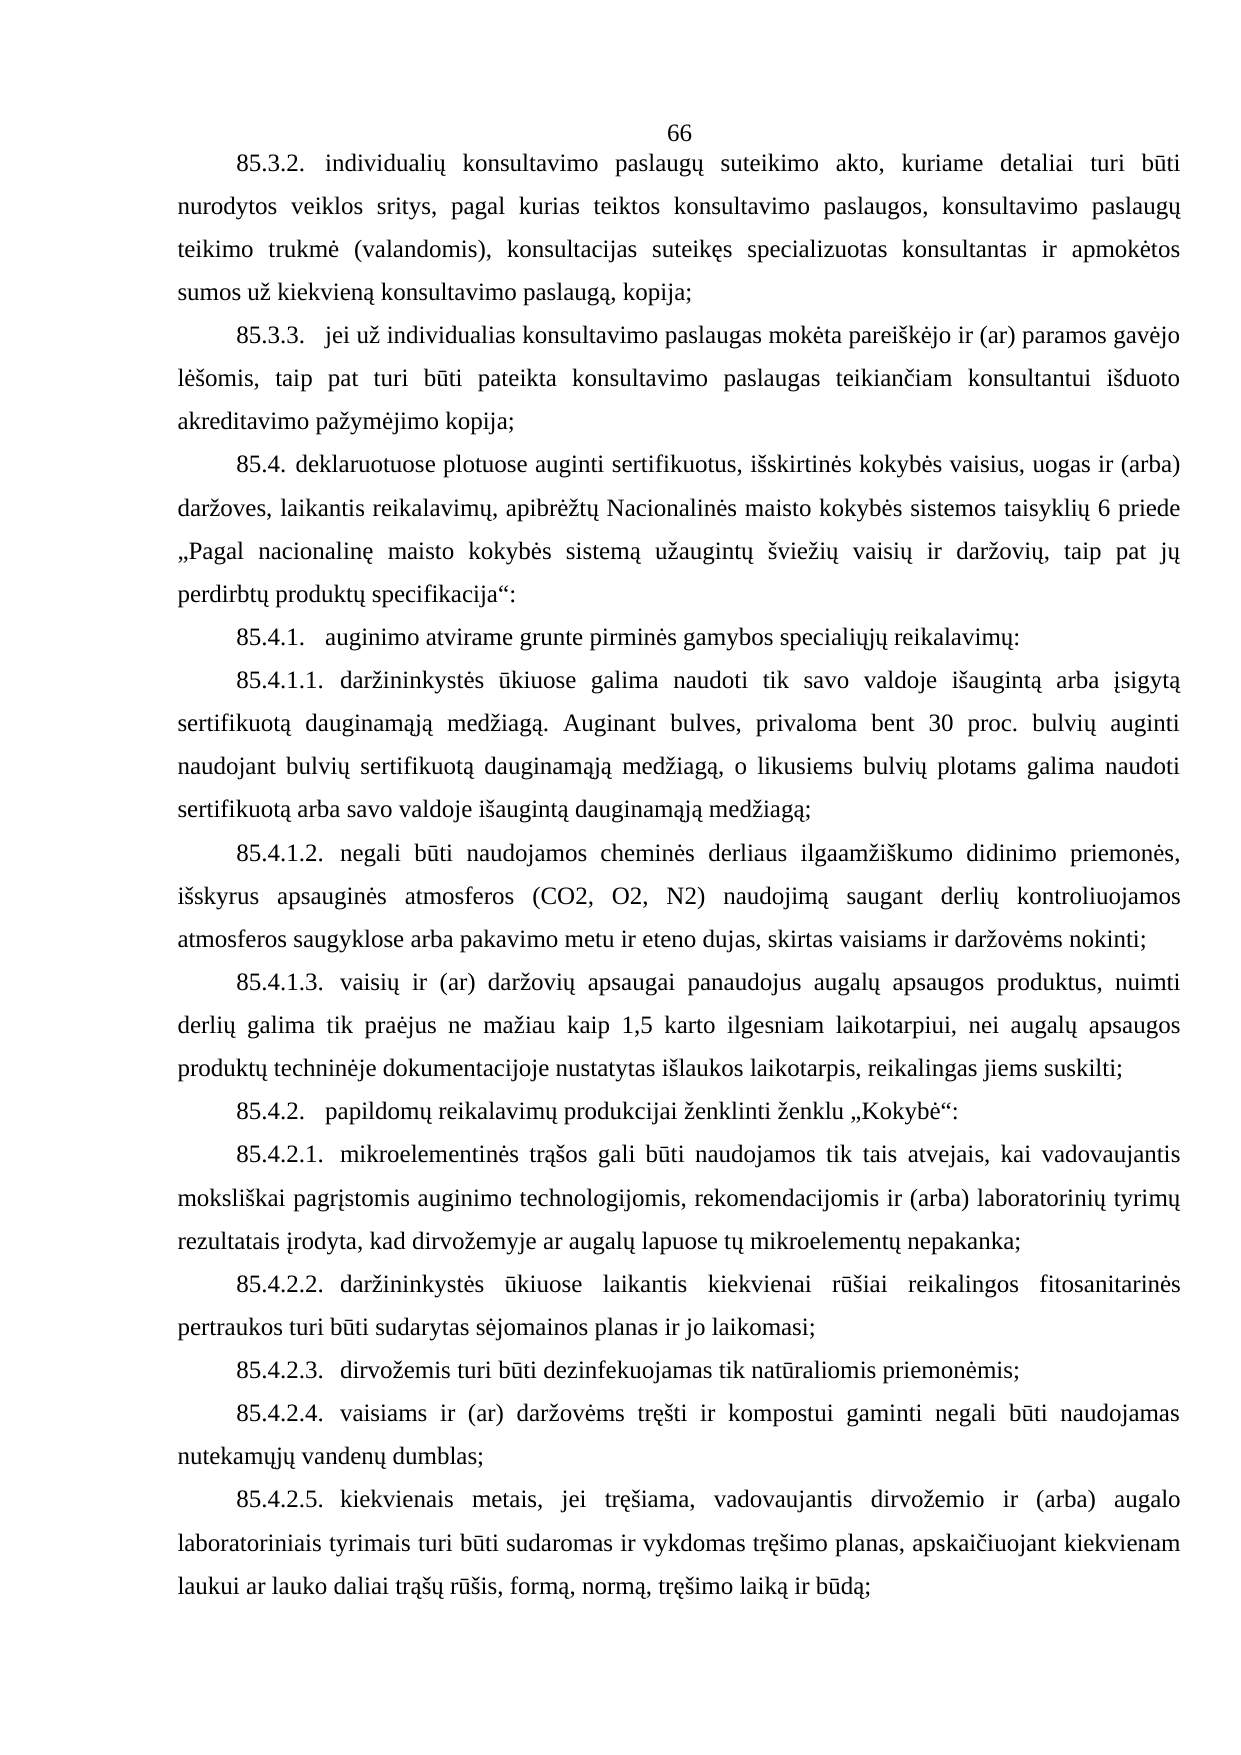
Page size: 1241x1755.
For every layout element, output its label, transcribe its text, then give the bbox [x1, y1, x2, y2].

text 85.3.2. individualių konsultavimo paslaugų suteikimo akto, kuriame detaliai turi būti nurodytos veiklos sritys, pagal kurias teiktos konsultavimo paslaugos, konsultavimo paslaugų teikimo trukmė (valandomis), konsultacijas suteikęs specializuotas konsultantas ir apmokėtos sumos už kiekvieną konsultavimo paslaugą, kopija; [177, 148, 1181, 306]
text 85.4.1.2. negali būti naudojamos cheminės derliaus ilgaamžiškumo didinimo priemonės, išskyrus apsauginės atmosferos (CO2, O2, N2) naudojimą saugant derlių kontroliuojamos atmosferos saugyklose arba pakavimo metu ir eteno dujas, skirtas vaisiams ir daržovėms nokinti; [177, 838, 1181, 953]
text 85.3.3. jei už individualias konsultavimo paslaugas mokėta pareiškėjo ir (ar) paramos gavėjo lėšomis, taip pat turi būti pateikta konsultavimo paslaugas teikiančiam konsultantui išduoto akreditavimo pažymėjimo kopija; [177, 320, 1181, 435]
text 85.4. deklaruotuose plotuose auginti sertifikuotus, išskirtinės kokybės vaisius, uogas ir (arba) daržoves, laikantis reikalavimų, apibrėžtų Nacionalinės maisto kokybės sistemos taisyklių 6 priede „Pagal nacionalinę maisto kokybės sistemą užaugintų šviežių vaisių ir daržovių, taip pat jų perdirbtų produktų specifikacija“: [177, 449, 1181, 608]
text 85.4.1.1. daržininkystės ūkiuose galima naudoti tik savo valdoje išaugintą arba įsigytą sertifikuotą dauginamąją medžiagą. Auginant bulves, privaloma bent 30 proc. bulvių auginti naudojant bulvių sertifikuotą dauginamąją medžiagą, o likusiems bulvių plotams galima naudoti sertifikuotą arba savo valdoje išaugintą dauginamąją medžiagą; [177, 665, 1181, 823]
text 85.4.2.2. daržininkystės ūkiuose laikantis kiekvienai rūšiai reikalingos fitosanitarinės pertraukos turi būti sudarytas sėjomainos planas ir jo laikomasi; [177, 1269, 1181, 1341]
text 85.4.2.4. vaisiams ir (ar) daržovėms tręšti ir kompostui gaminti negali būti naudojamas nutekamųjų vandenų dumblas; [177, 1398, 1181, 1470]
text 85.4.2.1. mikroelementinės trąšos gali būti naudojamos tik tais atvejais, kai vadovaujantis moksliškai pagrįstomis auginimo technologijomis, rekomendacijomis ir (arba) laboratorinių tyrimų rezultatais įrodyta, kad dirvožemyje ar augalų lapuose tų mikroelementų nepakanka; [177, 1139, 1181, 1254]
text 85.4.1.3. vaisių ir (ar) daržovių apsaugai panaudojus augalų apsaugos produktus, nuimti derlių galima tik praėjus ne mažiau kaip 1,5 karto ilgesniam laikotarpiui, nei augalų apsaugos produktų techninėje dokumentacijoje nustatytas išlaukos laikotarpis, reikalingas jiems suskilti; [177, 967, 1181, 1082]
text 85.4.1. auginimo atvirame grunte pirminės gamybos specialiųjų reikalavimų: [177, 622, 1181, 651]
text 85.4.2. papildomų reikalavimų produkcijai ženklinti ženklu „Kokybė“: [177, 1096, 1181, 1125]
text 85.4.2.3. dirvožemis turi būti dezinfekuojamas tik natūraliomis priemonėmis; [177, 1355, 1181, 1384]
text 85.4.2.5. kiekvienais metais, jei tręšiama, vadovaujantis dirvožemio ir (arba) augalo laboratoriniais tyrimais turi būti sudaromas ir vykdomas tręšimo planas, apskaičiuojant kiekvienam laukui ar lauko daliai trąšų rūšis, formą, normą, tręšimo laiką ir būdą; [177, 1484, 1181, 1599]
